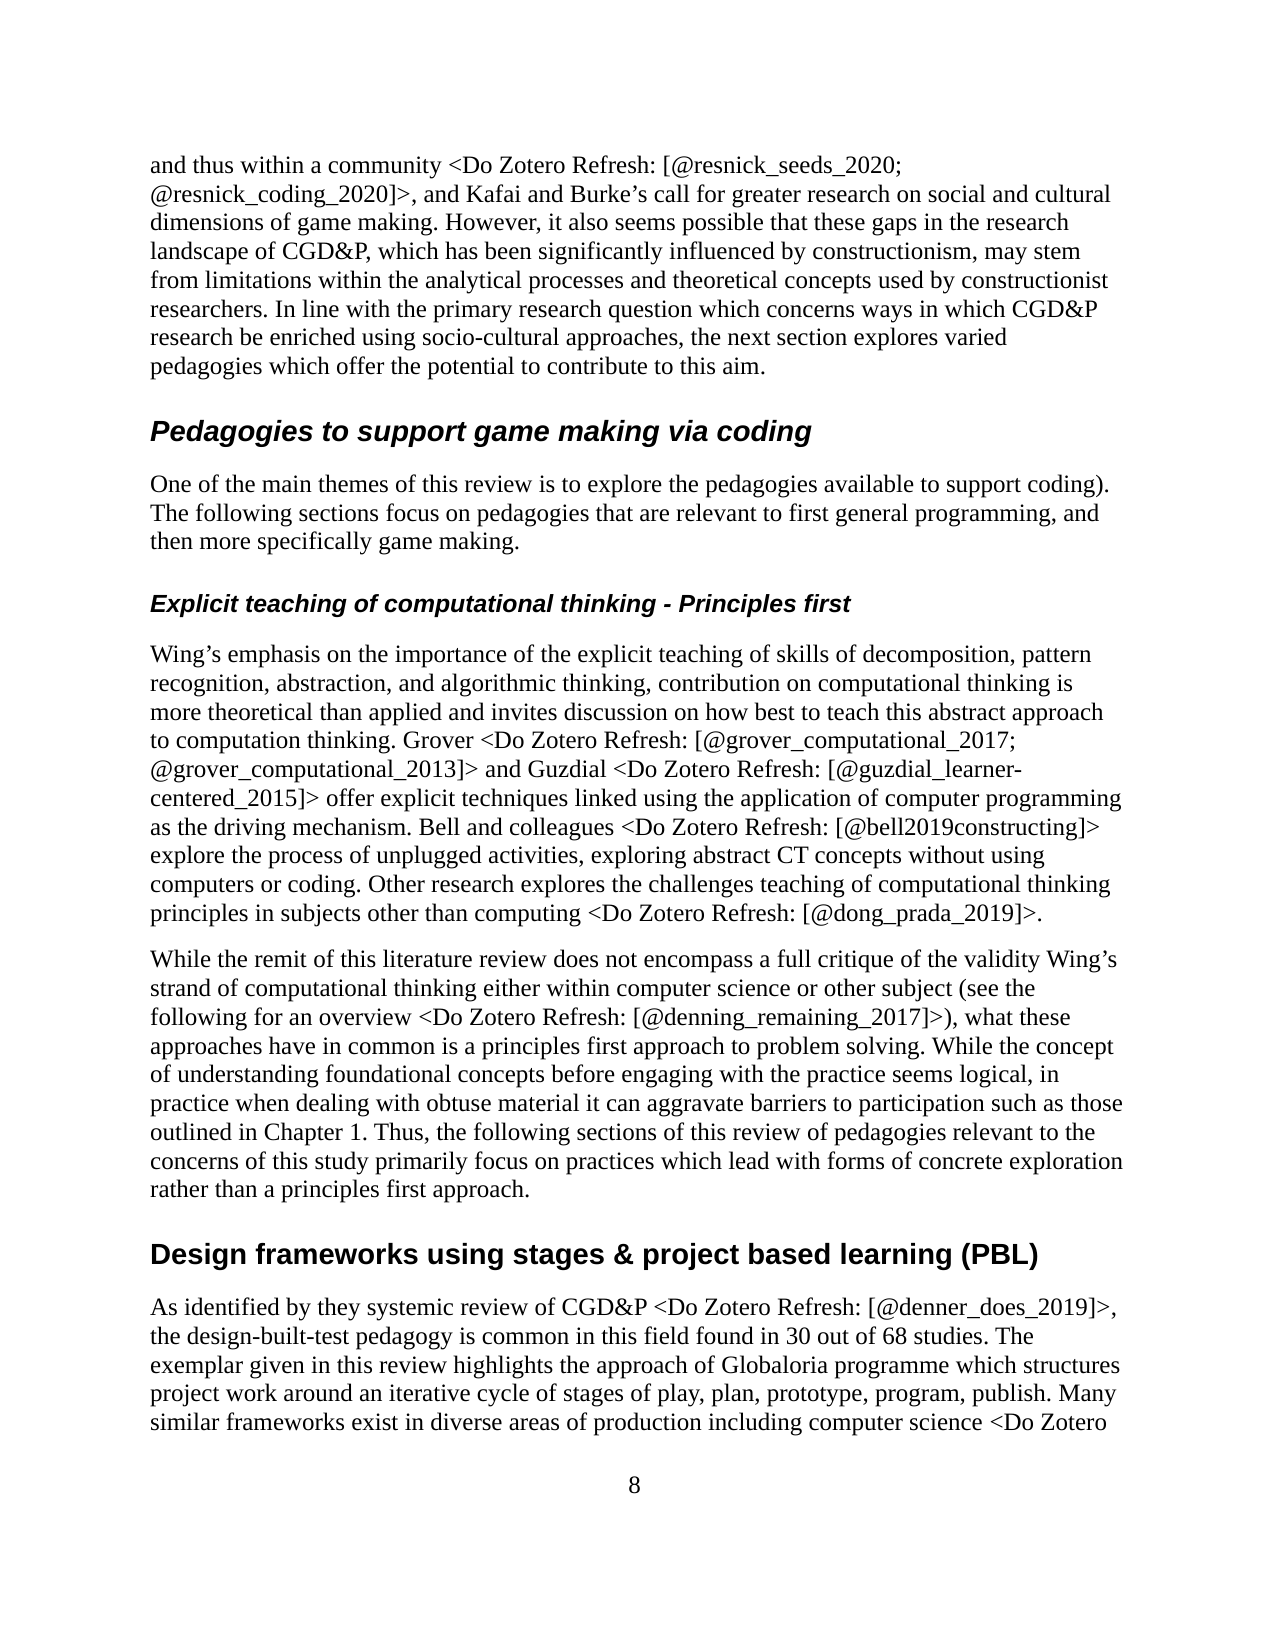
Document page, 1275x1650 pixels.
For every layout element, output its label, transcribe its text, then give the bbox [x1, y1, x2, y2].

text As identified by they systemic review of CGD&P <Do Zotero Refresh: [@denner_does_2019]>, the design-built-test pedagogy is common in this field found in 30 out of 68 studies. The exemplar given in this review highlights the approach of Globaloria programme which structures project work around an iterative cycle of stages of play, plan, prototype, program, publish. Many similar frameworks exist in diverse areas of production including computer science <Do Zotero [150, 1292, 1125, 1436]
subtitle Explicit teaching of computational thinking - Principles first [150, 589, 1125, 618]
text Wing’s emphasis on the importance of the explicit teaching of skills of decomposition, pattern recognition, abstraction, and algorithmic thinking, contribution on computational thinking is more theoretical than applied and invites discussion on how best to teach this abstract approach to computation thinking. Grover <Do Zotero Refresh: [@grover_computational_2017; @grover_computational_2013]> and Guzdial <Do Zotero Refresh: [@guzdial_learner-centered_2015]> offer explicit techniques linked using the application of computer programming as the driving mechanism. Bell and colleagues <Do Zotero Refresh: [@bell2019constructing]> explore the process of unplugged activities, exploring abstract CT concepts without using computers or coding. Other research explores the challenges teaching of computational thinking principles in subjects other than computing <Do Zotero Refresh: [@dong_prada_2019]>. [150, 639, 1125, 927]
text One of the main themes of this review is to explore the pedagogies available to support coding). The following sections focus on pedagogies that are relevant to first general programming, and then more specifically game making. [150, 469, 1125, 555]
subtitle Pedagogies to support game making via coding [150, 414, 1125, 447]
text and thus within a community <Do Zotero Refresh: [@resnick_seeds_2020; @resnick_coding_2020]>, and Kafai and Burke’s call for greater research on social and cultural dimensions of game making. However, it also seems possible that these gaps in the research landscape of CGD&P, which has been significantly influenced by constructionism, may stem from limitations within the analytical processes and theoretical concepts used by constructionist researchers. In line with the primary research question which concerns ways in which CGD&P research be enriched using socio-cultural approaches, the next section explores varied pedagogies which offer the potential to contribute to this aim. [150, 150, 1125, 380]
text While the remit of this literature review does not encompass a full critique of the validity Wing’s strand of computational thinking either within computer science or other subject (see the following for an overview <Do Zotero Refresh: [@denning_remaining_2017]>), what these approaches have in common is a principles first approach to problem solving. While the concept of understanding foundational concepts before engaging with the practice seems logical, in practice when dealing with obtuse material it can aggravate barriers to participation such as those outlined in Chapter 1. Thus, the following sections of this review of pedagogies relevant to the concerns of this study primarily focus on practices which lead with forms of concrete exploration rather than a principles first approach. [150, 944, 1125, 1203]
subtitle Design frameworks using stages & project based learning (PBL) [150, 1237, 1125, 1271]
